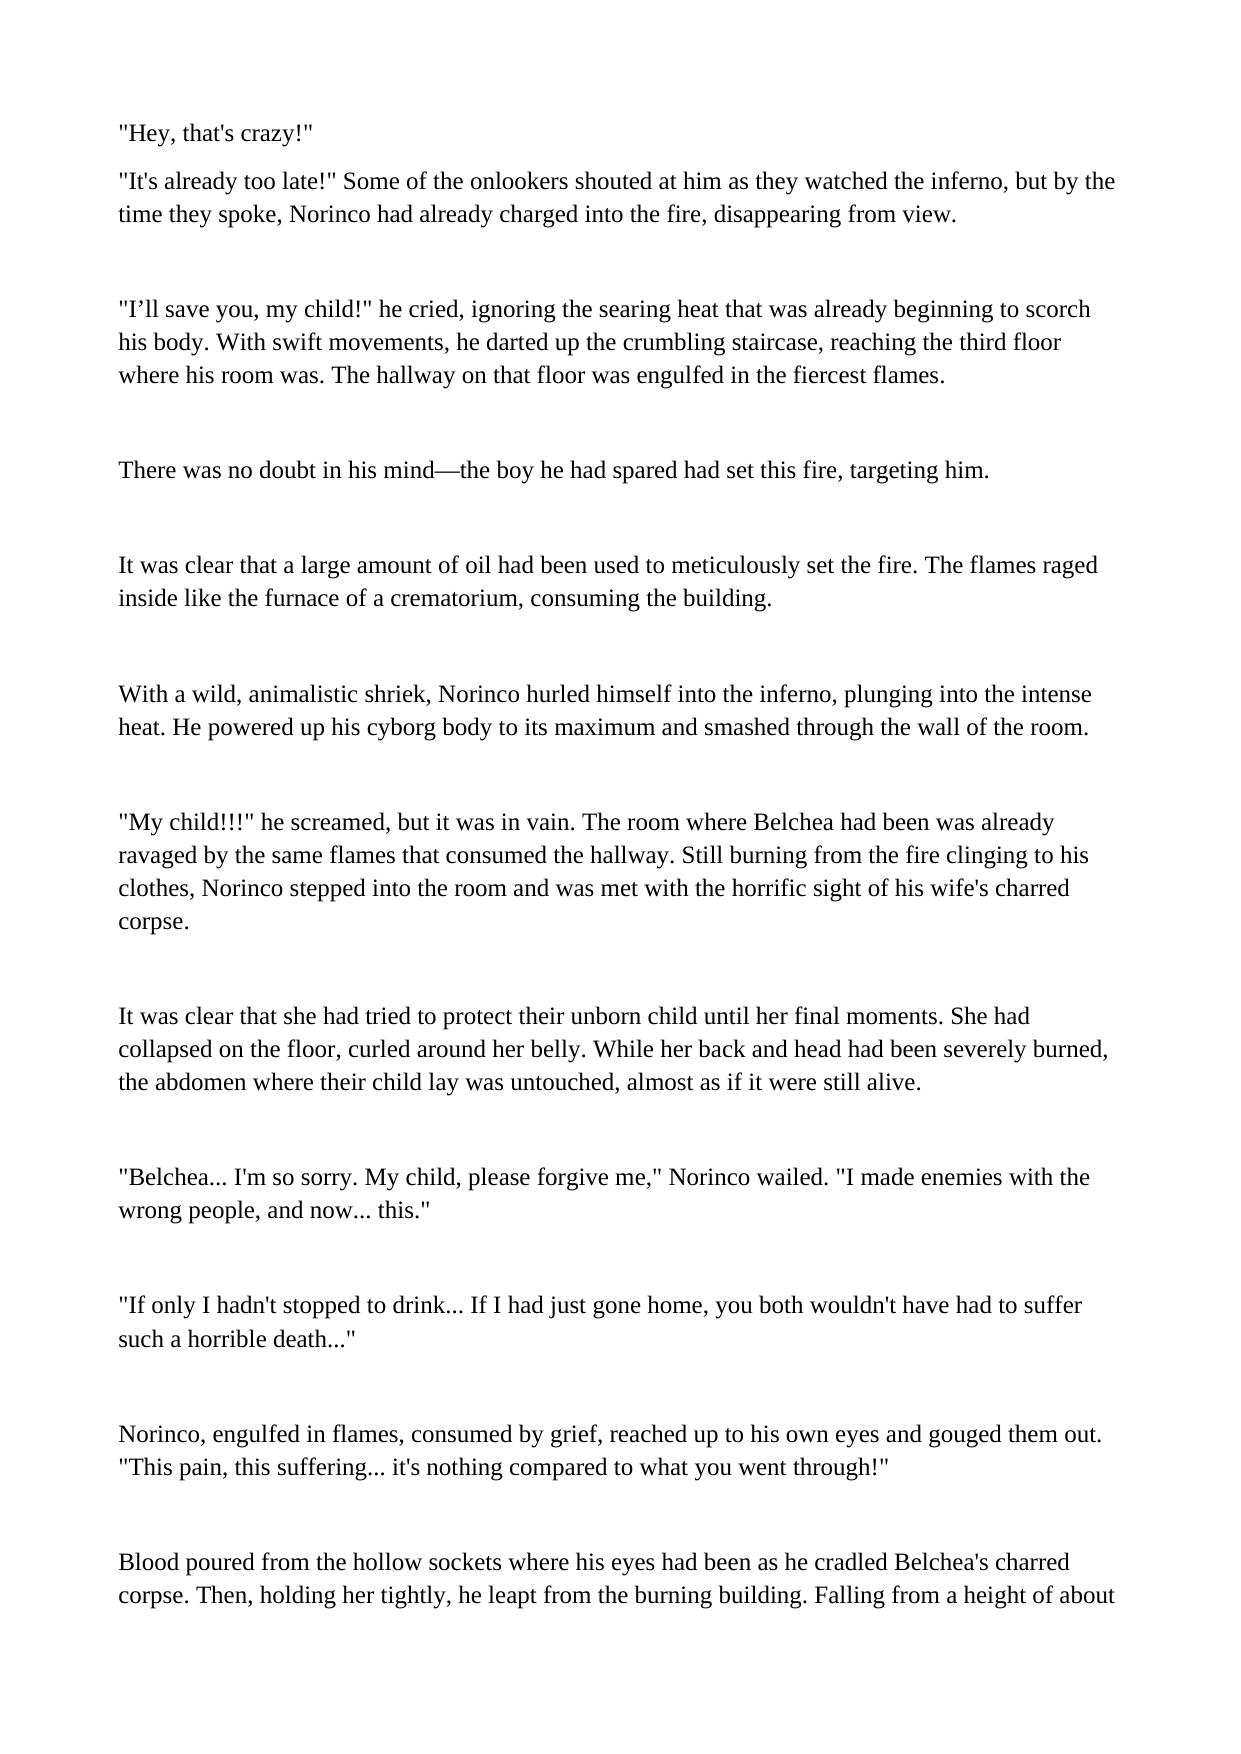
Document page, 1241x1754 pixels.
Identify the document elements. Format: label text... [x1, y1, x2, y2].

text With a wild, animalistic shriek, Norinco hurled himself into the inferno, plunging into the intense heat. He powered up his cyborg body to its maximum and smashed through the wall of the room. [118, 679, 1122, 740]
text There was no doubt in his mind—the boy he had spared had set this fire, targeting him. [118, 455, 1122, 484]
text "Belchea... I'm so sorry. My child, please forgive me," Norinco wailed. "I made enemies with the wrong people, and now... this." [118, 1162, 1122, 1224]
text "It's already too late!" Some of the onlookers shouted at him as they watched the inferno, but by the time they spoke, Norinco had already charged into the fire, disappearing from view. [118, 166, 1122, 227]
text Norinco, engulfed in flames, consumed by grief, reached up to his own eyes and gouged them out. "This pain, this suffering... it's nothing compared to what you went through!" [118, 1419, 1122, 1481]
text It was clear that she had tried to protect their unborn child until her final moments. She had collapsed on the floor, curled around her belly. While her back and head had been severely burned, the abdomen where their child lay was untouched, almost as if it were still alive. [118, 1001, 1122, 1096]
text Blood poured from the hollow sockets where his eyes had been as he cradled Belchea's charred corpse. Then, holding her tightly, he leapt from the burning building. Falling from a height of about [118, 1547, 1122, 1609]
text "My child!!!" he screamed, but it was in vain. The room where Belchea had been was already ravaged by the same flames that consumed the hallway. Still burning from the fire clinging to his clothes, Norinco stepped into the room and was met with the horrific sight of his wife's charred corpse. [118, 807, 1122, 935]
text "If only I hadn't stopped to drink... If I had just gone home, you both wouldn't have had to suffer such a horrible death..." [118, 1291, 1122, 1352]
text "Hey, that's crazy!" [118, 118, 1122, 147]
text It was clear that a large amount of oil had been used to meticulously set the fire. The flames raged inside like the furnace of a crematorium, consuming the building. [118, 550, 1122, 612]
text "I’ll save you, my child!" he cried, ignoring the searing heat that was already beginning to scorch his body. With swift movements, he darted up the crumbling staircase, reaching the third floor where his room was. The hallway on that floor was engulfed in the fiercest flames. [118, 294, 1122, 389]
